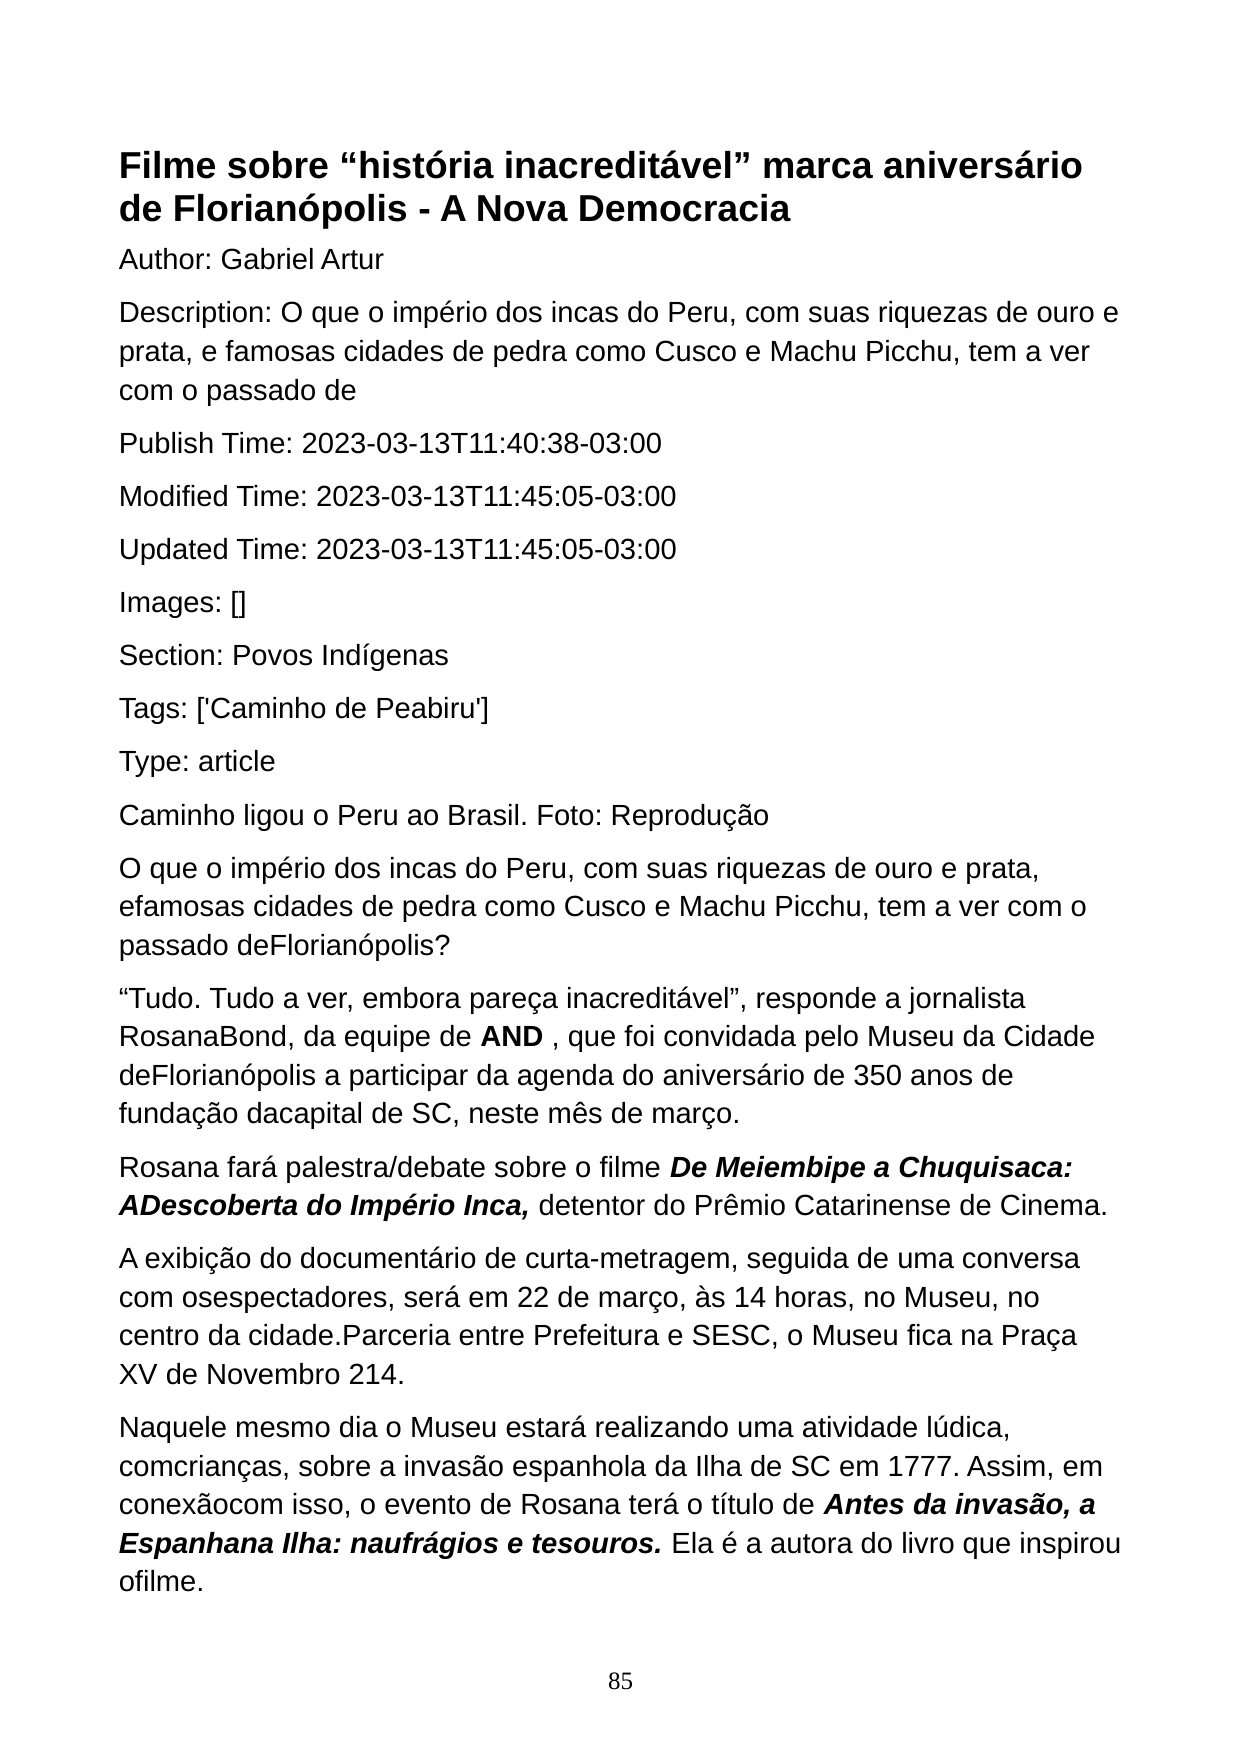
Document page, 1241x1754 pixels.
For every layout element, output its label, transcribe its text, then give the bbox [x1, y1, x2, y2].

text Section: Povos Indígenas [118, 638, 1122, 672]
text Publish Time: 2023-03-13T11:40:38-03:00 [118, 426, 1122, 459]
subtitle Filme sobre “história inacreditável” marca aniversário de Florianópolis - A Nova Democracia [118, 143, 1122, 230]
text Images: [] [118, 585, 1122, 618]
text Updated Time: 2023-03-13T11:45:05-03:00 [118, 532, 1122, 565]
text Author: Gabriel Artur [118, 242, 1122, 276]
text “Tudo. Tudo a ver, embora pareça inacreditável”, responde a jornalista RosanaBond, da equipe de AND , que foi convidada pelo Museu da Cidade deFlorianópolis a participar da agenda do aniversário de 350 anos de fundação dacapital de SC, neste mês de março. [118, 981, 1122, 1130]
text Modified Time: 2023-03-13T11:45:05-03:00 [118, 479, 1122, 512]
text Tags: ['Caminho de Peabiru'] [118, 691, 1122, 725]
text Type: article [118, 744, 1122, 778]
text O que o império dos incas do Peru, com suas riquezas de ouro e prata, efamosas cidades de pedra como Cusco e Machu Picchu, tem a ver com o passado deFlorianópolis? [118, 851, 1122, 961]
text A exibição do documentário de curta-metragem, seguida de uma conversa com osespectadores, será em 22 de março, às 14 horas, no Museu, no centro da cidade.Parceria entre Prefeitura e SESC, o Museu fica na Praça XV de Novembro 214. [118, 1241, 1122, 1390]
text Rosana fará palestra/debate sobre o filme De Meiembipe a Chuquisaca: ADescoberta do Império Inca, detentor do Prêmio Catarinense de Cinema. [118, 1149, 1122, 1222]
text Naquele mesmo dia o Museu estará realizando uma atividade lúdica, comcrianças, sobre a invasão espanhola da Ilha de SC em 1777. Assim, em conexãocom isso, o evento de Rosana terá o título de Antes da invasão, a Espanhana Ilha: naufrágios e tesouros. Ela é a autora do livro que inspirou ofilme. [118, 1410, 1122, 1598]
text Caminho ligou o Peru ao Brasil. Foto: Reprodução [118, 797, 1122, 831]
text Description: O que o império dos incas do Peru, com suas riquezas de ouro e prata, e famosas cidades de pedra como Cusco e Machu Picchu, tem a ver com o passado de [118, 295, 1122, 406]
